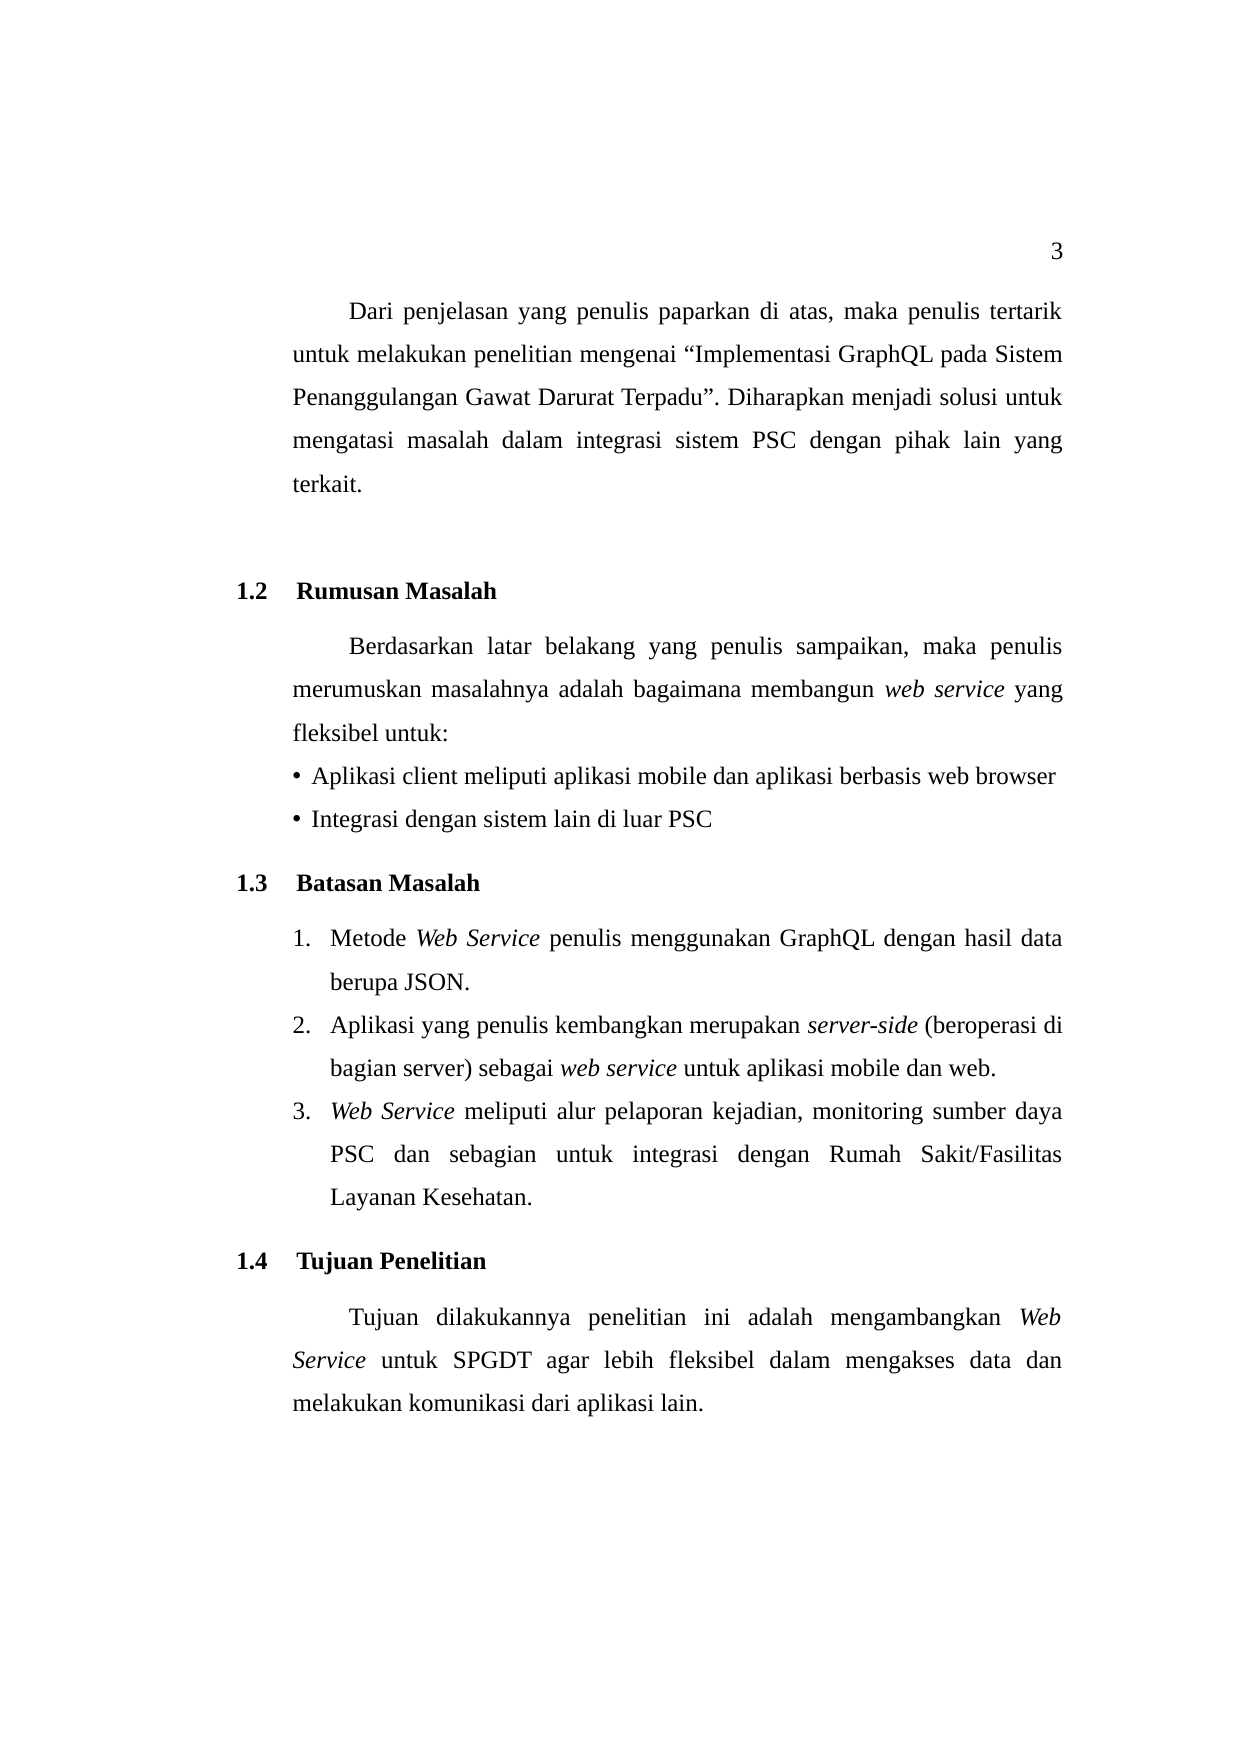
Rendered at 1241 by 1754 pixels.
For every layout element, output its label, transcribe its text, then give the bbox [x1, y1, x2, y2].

list Integrasi dengan sistem lain di luar PSC [292, 804, 1063, 833]
subtitle Batasan Masalah [236, 868, 1063, 897]
list Aplikasi yang penulis kembangkan merupakan server-side (beroperasi di bagian server) sebagai web service untuk aplikasi mobile dan web. [292, 1010, 1063, 1082]
list Web Service meliputi alur pelaporan kejadian, monitoring sumber daya PSC dan sebagian untuk integrasi dengan Rumah Sakit/Fasilitas Layanan Kesehatan. [292, 1096, 1063, 1211]
subtitle Rumusan Masalah [236, 576, 1063, 604]
list Metode Web Service penulis menggunakan GraphQL dengan hasil data berupa JSON. [292, 923, 1063, 995]
text Berdasarkan latar belakang yang penulis sampaikan, maka penulis merumuskan masalahnya adalah bagaimana membangun web service yang fleksibel untuk: [292, 631, 1063, 746]
list Aplikasi client meliputi aplikasi mobile dan aplikasi berbasis web browser [292, 761, 1063, 789]
text Dari penjelasan yang penulis paparkan di atas, maka penulis tertarik untuk melakukan penelitian mengenai “Implementasi GraphQL pada Sistem Penanggulangan Gawat Darurat Terpadu”. Diharapkan menjadi solusi untuk mengatasi masalah dalam integrasi sistem PSC dengan pihak lain yang terkait. [292, 296, 1063, 497]
subtitle Tujuan Penelitian [236, 1246, 1063, 1275]
text Tujuan dilakukannya penelitian ini adalah mengambangkan Web Service untuk SPGDT agar lebih fleksibel dalam mengakses data dan melakukan komunikasi dari aplikasi lain. [292, 1302, 1063, 1417]
